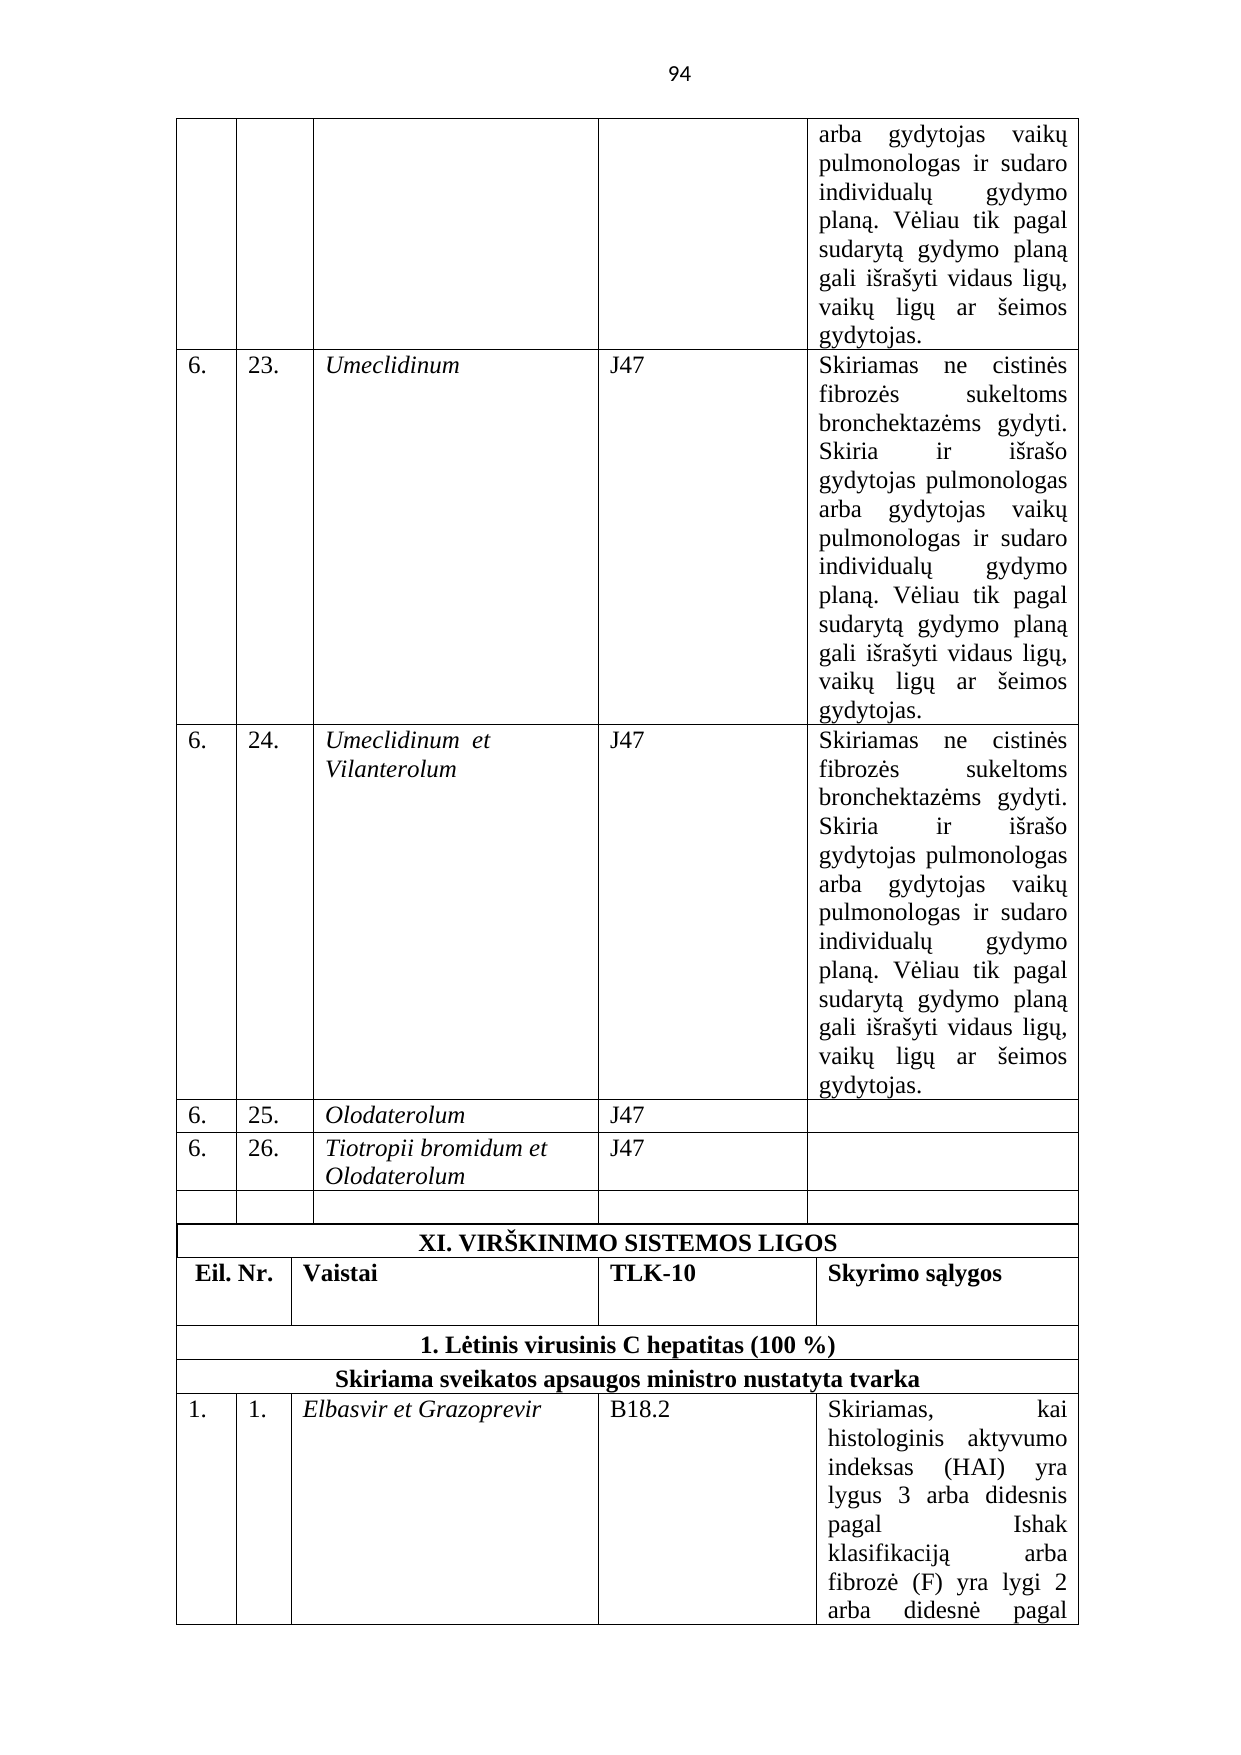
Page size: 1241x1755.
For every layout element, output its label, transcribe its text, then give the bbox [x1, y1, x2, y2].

table_cell [1084, 1132, 1088, 1190]
table_cell [1103, 1132, 1109, 1190]
table_cell [1084, 118, 1088, 349]
table_cell [1103, 349, 1109, 724]
table_cell [1079, 1257, 1083, 1324]
table_cell [1093, 1099, 1099, 1132]
table_cell [1103, 1099, 1109, 1132]
table_cell [177, 119, 236, 349]
table_cell 25. [237, 1100, 313, 1132]
table_cell [1109, 118, 1123, 349]
table_cell B18.2 [599, 1394, 816, 1624]
table_cell [1109, 1359, 1123, 1393]
table_cell [1099, 1393, 1103, 1624]
table_cell [1109, 1190, 1123, 1223]
table_cell [1093, 349, 1099, 724]
table_cell [1109, 1223, 1123, 1257]
table_cell [1084, 1393, 1088, 1624]
table_cell [1099, 1257, 1103, 1324]
table_cell [1093, 1132, 1099, 1190]
table_cell [1088, 1393, 1093, 1624]
table_cell 1. Lėtinis virusinis C hepatitas (100 %) [177, 1326, 1078, 1359]
table_cell Umeclidinum [314, 350, 598, 724]
table_cell XI. VIRŠKINIMO SISTEMOS LIGOS [178, 1225, 1078, 1257]
table_cell 26. [237, 1133, 313, 1190]
table_cell [1093, 1393, 1099, 1624]
table_cell [1099, 1223, 1103, 1257]
table_cell [1084, 724, 1088, 1099]
table_cell [1079, 724, 1083, 1099]
table_cell [1099, 1325, 1103, 1359]
table_cell Skiriamas, kai histologinis aktyvumo indeksas (HAI) yra lygus 3 arba didesnis pagal Ishak klasifikaciją arba fibrozė (F) yra lygi 2 arba didesnė pagal [817, 1394, 1078, 1624]
table_cell [1079, 349, 1083, 724]
table_cell [177, 1191, 236, 1223]
table_cell 23. [237, 350, 313, 724]
table_cell [1079, 1359, 1083, 1393]
table_cell [1084, 1325, 1088, 1359]
table_cell Tiotropii bromidum et Olodaterolum [314, 1133, 598, 1190]
table_cell J47 [599, 1133, 807, 1190]
table_cell [1079, 1190, 1083, 1223]
table_cell [1103, 1393, 1109, 1624]
table_cell [1088, 1359, 1093, 1393]
table_cell [1084, 1223, 1088, 1257]
table_cell [1088, 1325, 1093, 1359]
table_cell [599, 119, 807, 349]
table_cell 1. [177, 1394, 236, 1624]
table_cell Skiriamas ne cistinės fibrozės sukeltoms bronchektazėms gydyti. Skiria ir išrašo gydytojas pulmonologas arba gydytojas vaikų pulmonologas ir sudaro individualų gydymo planą. Vėliau tik pagal sudarytą gydymo planą gali išrašyti vidaus ligų, vaikų ligų ar šeimos gydytojas. [808, 725, 1078, 1099]
table_cell [1084, 1257, 1088, 1324]
table_cell [1099, 1099, 1103, 1132]
table_cell [1088, 349, 1093, 724]
table_cell [1088, 1099, 1093, 1132]
table_cell [1099, 1359, 1103, 1393]
table_cell [237, 119, 313, 349]
table_cell [1103, 1359, 1109, 1393]
table_cell [1109, 1325, 1123, 1359]
table_cell [1079, 1325, 1083, 1359]
table_cell [1093, 1325, 1099, 1359]
table_cell [808, 1100, 1078, 1132]
table_cell [1088, 1223, 1093, 1257]
table_cell [1088, 1257, 1093, 1324]
table_cell [808, 1191, 1078, 1223]
table_cell 6. [177, 1100, 236, 1132]
table_cell [1099, 118, 1103, 349]
table_cell [1099, 1132, 1103, 1190]
table_cell [1109, 724, 1123, 1099]
table_cell Vaistai [292, 1258, 598, 1324]
table_cell [1103, 1190, 1109, 1223]
table_cell [1099, 724, 1103, 1099]
table_cell 6. [177, 1133, 236, 1190]
table_cell Skiriama sveikatos apsaugos ministro nustatyta tvarka [177, 1360, 1078, 1393]
table_cell [1103, 724, 1109, 1099]
table_cell J47 [599, 725, 807, 1099]
table_cell [237, 1191, 313, 1223]
table_cell [1084, 1099, 1088, 1132]
table_cell [1093, 1359, 1099, 1393]
table_cell [1088, 1190, 1093, 1223]
table_cell [1079, 1132, 1083, 1190]
table_cell Olodaterolum [314, 1100, 598, 1132]
table_cell [1079, 1223, 1083, 1257]
table_cell [1099, 1190, 1103, 1223]
table_cell Skyrimo sąlygos [817, 1258, 1078, 1324]
table_cell [1093, 1223, 1099, 1257]
table_cell 6. [177, 350, 236, 724]
table_cell 6. [177, 725, 236, 1099]
table_cell Eil. Nr. [177, 1258, 291, 1324]
table_cell [1109, 1393, 1123, 1624]
table_cell [314, 1191, 598, 1223]
table_cell Elbasvir et Grazoprevir [292, 1394, 598, 1624]
table_cell [1093, 1190, 1099, 1223]
table_cell [1109, 1257, 1123, 1324]
table_cell [1103, 1325, 1109, 1359]
table_cell 24. [237, 725, 313, 1099]
table_cell [1093, 1257, 1099, 1324]
table_cell [1079, 1099, 1083, 1132]
table_cell [1109, 1132, 1123, 1190]
table_cell 1. [237, 1394, 291, 1624]
table_cell [1088, 1132, 1093, 1190]
table_cell J47 [599, 350, 807, 724]
table_cell J47 [599, 1100, 807, 1132]
table_cell [808, 1133, 1078, 1190]
table_cell [1109, 1099, 1123, 1132]
table_cell [1103, 1257, 1109, 1324]
table_cell [1099, 349, 1103, 724]
table_cell [1084, 349, 1088, 724]
table_cell [314, 119, 598, 349]
table_cell [1079, 118, 1083, 349]
table_cell [1084, 1190, 1088, 1223]
table_cell [1109, 349, 1123, 724]
table_cell [1103, 118, 1109, 349]
table_cell [1084, 1359, 1088, 1393]
table_cell TLK-10 [599, 1258, 816, 1324]
table_cell [1088, 724, 1093, 1099]
table_cell Skiriamas ne cistinės fibrozės sukeltoms bronchektazėms gydyti. Skiria ir išrašo gydytojas pulmonologas arba gydytojas vaikų pulmonologas ir sudaro individualų gydymo planą. Vėliau tik pagal sudarytą gydymo planą gali išrašyti vidaus ligų, vaikų ligų ar šeimos gydytojas. [808, 350, 1078, 724]
table_cell [1093, 118, 1099, 349]
table_cell [1088, 118, 1093, 349]
table_cell [1079, 1393, 1083, 1624]
table_cell arba gydytojas vaikų pulmonologas ir sudaro individualų gydymo planą. Vėliau tik pagal sudarytą gydymo planą gali išrašyti vidaus ligų, vaikų ligų ar šeimos gydytojas. [808, 119, 1078, 349]
table_cell Umeclidinum et Vilanterolum [314, 725, 598, 1099]
table_cell [1093, 724, 1099, 1099]
table_cell [1103, 1223, 1109, 1257]
table_cell [599, 1191, 807, 1223]
